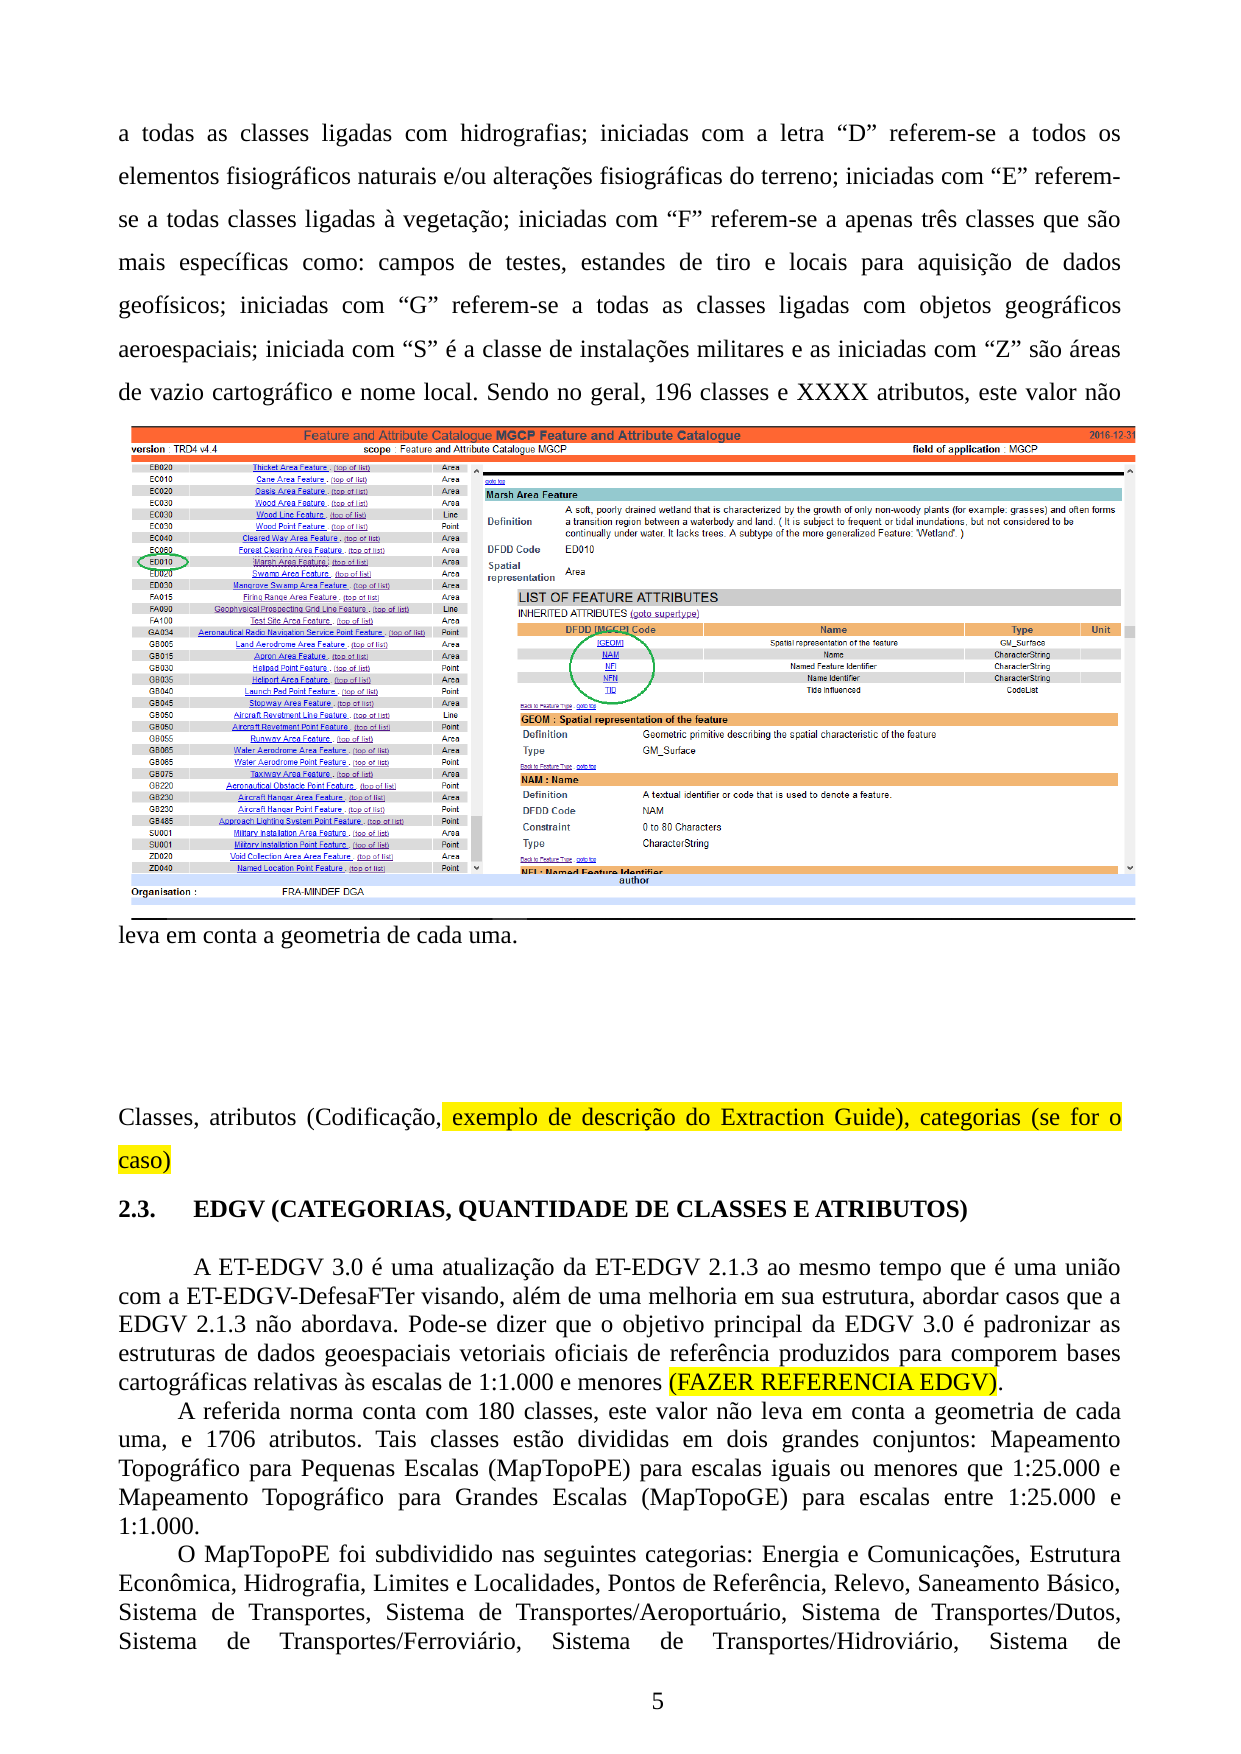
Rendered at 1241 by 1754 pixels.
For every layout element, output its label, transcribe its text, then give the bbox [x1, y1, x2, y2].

text A referida norma conta com 180 classes, este valor não leva em conta a geometria de cada uma, e 1706 atributos. Tais classes estão divididas em dois grandes conjuntos: Mapeamento Topográfico para Pequenas Escalas (MapTopoPE) para escalas iguais ou menores que 1:25.000 e Mapeamento Topográfico para Grandes Escalas (MapTopoGE) para escalas entre 1:25.000 e 1:1.000. [118, 1396, 1122, 1539]
text Classes, atributos (Codificação, exemplo de descrição do Extraction Guide), categorias (se for o caso) [118, 1102, 1122, 1174]
text a todas as classes ligadas com hidrografias; iniciadas com a letra “D” referem-se a todos os elementos fisiográficos naturais e/ou alterações fisiográficas do terreno; iniciadas com “E” referem-se a todas classes ligadas à vegetação; iniciadas com “F” referem-se a apenas três classes que são mais específicas como: campos de testes, estandes de tiro e locais para aquisição de dados geofísicos; iniciadas com “G” referem-se a todas as classes ligadas com objetos geográficos aeroespaciais; iniciada com “S” é a classe de instalações militares e as iniciadas com “Z” são áreas de vazio cartográfico e nome local. Sendo no geral, 196 classes e XXXX atributos, este valor não leva em conta a geometria de cada uma. [118, 118, 1122, 948]
text A ET-EDGV 3.0 é uma atualização da ET-EDGV 2.1.3 ao mesmo tempo que é uma união com a ET-EDGV-DefesaFTer visando, além de uma melhoria em sua estrutura, abordar casos que a EDGV 2.1.3 não abordava. Pode-se dizer que o objetivo principal da EDGV 3.0 é padronizar as estruturas de dados geoespaciais vetoriais oficiais de referência produzidos para comporem bases cartográficas relativas às escalas de 1:1.000 e menores (FAZER REFERENCIA EDGV). [118, 1252, 1122, 1396]
subtitle EDGV (Categorias, quantidade de classes e atributos) [118, 1194, 1122, 1223]
text O MapTopoPE foi subdividido nas seguintes categorias: Energia e Comunicações, Estrutura Econômica, Hidrografia, Limites e Localidades, Pontos de Referência, Relevo, Saneamento Básico, Sistema de Transportes, Sistema de Transportes/Aeroportuário, Sistema de Transportes/Dutos, Sistema de Transportes/Ferroviário, Sistema de Transportes/Hidroviário, Sistema de [118, 1539, 1122, 1654]
picture [131, 426, 1136, 920]
